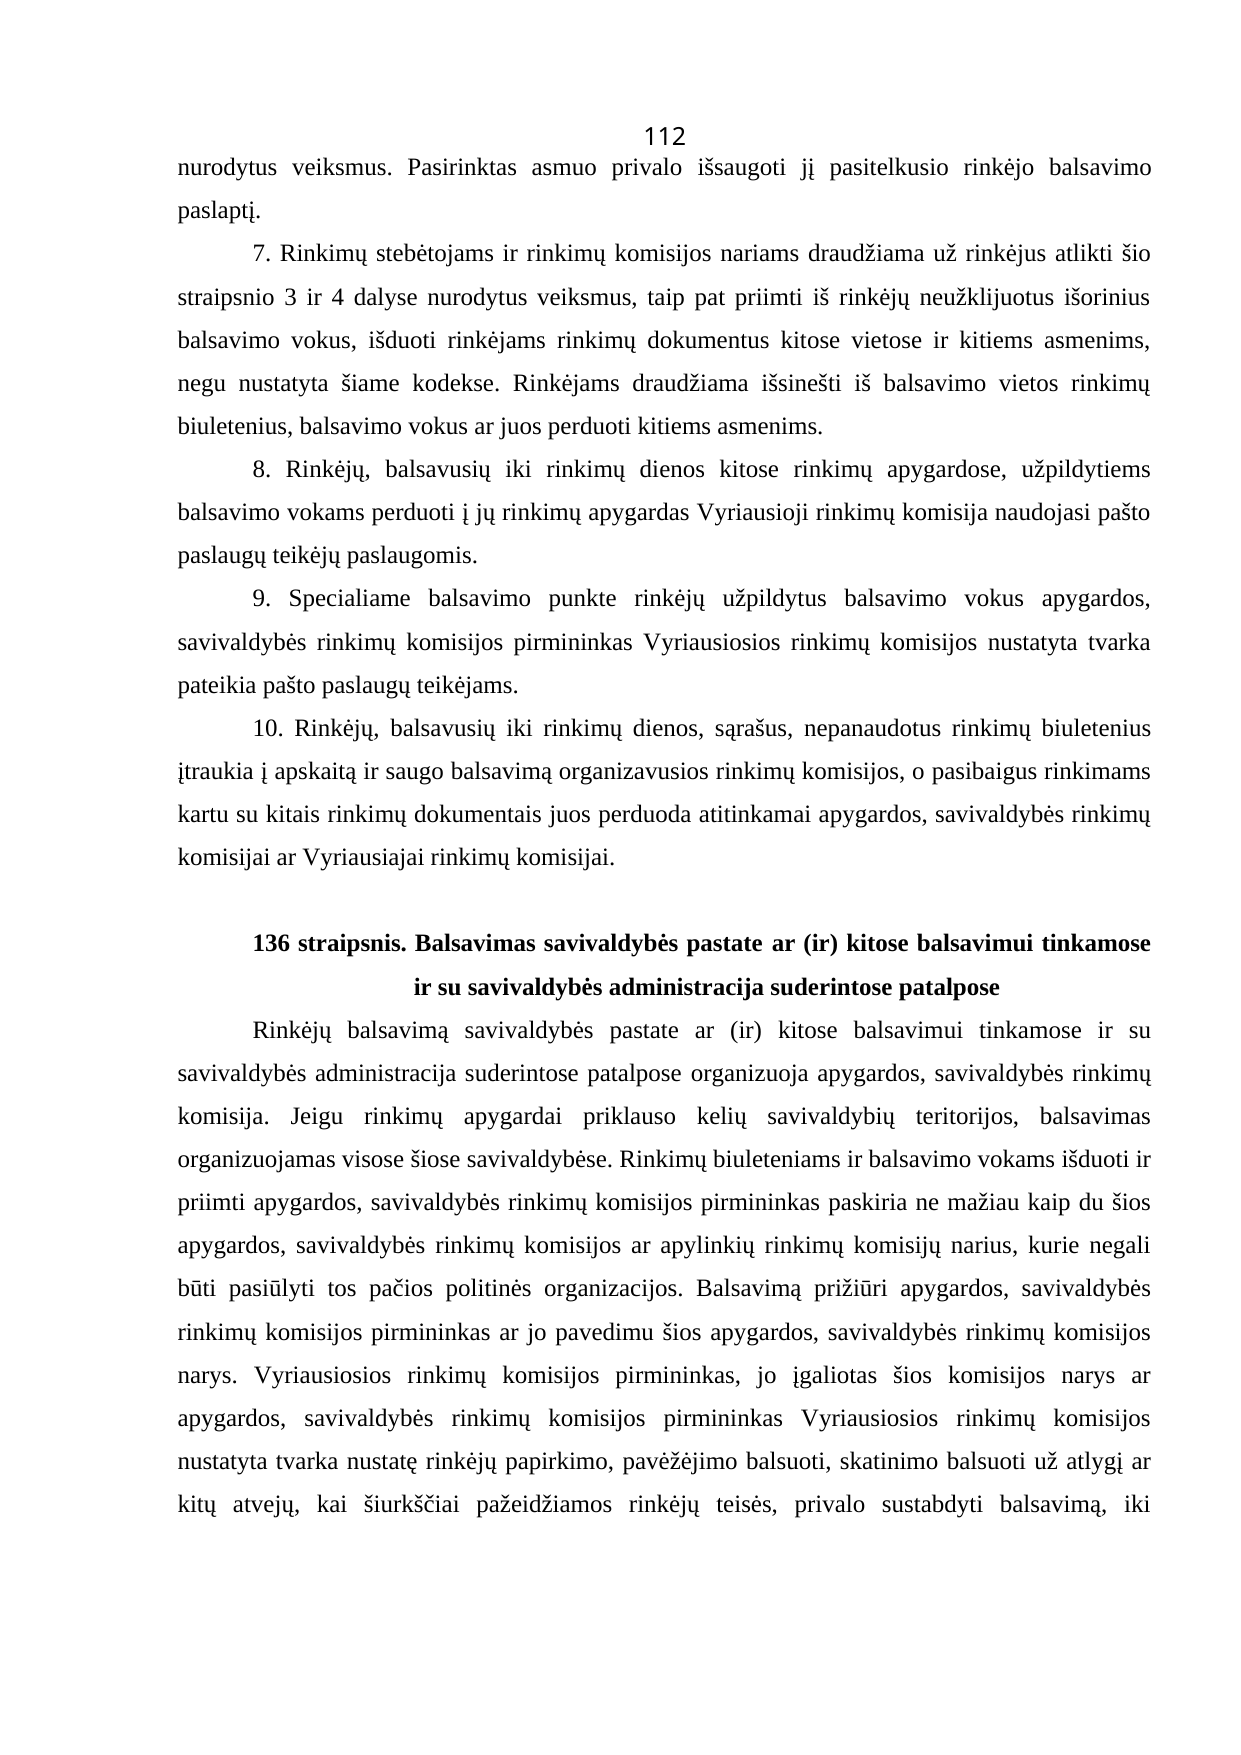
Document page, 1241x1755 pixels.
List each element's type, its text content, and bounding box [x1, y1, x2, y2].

text nurodytus veiksmus. Pasirinktas asmuo privalo išsaugoti jį pasitelkusio rinkėjo balsavimo paslaptį. [177, 152, 1152, 224]
text 7. Rinkimų stebėtojams ir rinkimų komisijos nariams draudžiama už rinkėjus atlikti šio straipsnio 3 ir 4 dalyse nurodytus veiksmus, taip pat priimti iš rinkėjų neužklijuotus išorinius balsavimo vokus, išduoti rinkėjams rinkimų dokumentus kitose vietose ir kitiems asmenims, negu nustatyta šiame kodekse. Rinkėjams draudžiama išsinešti iš balsavimo vietos rinkimų biuletenius, balsavimo vokus ar juos perduoti kitiems asmenims. [177, 238, 1152, 440]
text 9. Specialiame balsavimo punkte rinkėjų užpildytus balsavimo vokus apygardos, savivaldybės rinkimų komisijos pirmininkas Vyriausiosios rinkimų komisijos nustatyta tvarka pateikia pašto paslaugų teikėjams. [177, 583, 1152, 698]
text Rinkėjų balsavimą savivaldybės pastate ar (ir) kitose balsavimui tinkamose ir su savivaldybės administracija suderintose patalpose organizuoja apygardos, savivaldybės rinkimų komisija. Jeigu rinkimų apygardai priklauso kelių savivaldybių teritorijos, balsavimas organizuojamas visose šiose savivaldybėse. Rinkimų biuleteniams ir balsavimo vokams išduoti ir priimti apygardos, savivaldybės rinkimų komisijos pirmininkas paskiria ne mažiau kaip du šios apygardos, savivaldybės rinkimų komisijos ar apylinkių rinkimų komisijų narius, kurie negali būti pasiūlyti tos pačios politinės organizacijos. Balsavimą prižiūri apygardos, savivaldybės rinkimų komisijos pirmininkas ar jo pavedimu šios apygardos, savivaldybės rinkimų komisijos narys. Vyriausiosios rinkimų komisijos pirmininkas, jo įgaliotas šios komisijos narys ar apygardos, savivaldybės rinkimų komisijos pirmininkas Vyriausiosios rinkimų komisijos nustatyta tvarka nustatę rinkėjų papirkimo, pavėžėjimo balsuoti, skatinimo balsuoti už atlygį ar kitų atvejų, kai šiurkščiai pažeidžiamos rinkėjų teisės, privalo sustabdyti balsavimą, iki [177, 1015, 1152, 1518]
text 136 straipsnis. Balsavimas savivaldybės pastate ar (ir) kitose balsavimui tinkamose ir su savivaldybės administracija suderintose patalpose [252, 928, 1152, 1000]
text 10. Rinkėjų, balsavusių iki rinkimų dienos, sąrašus, nepanaudotus rinkimų biuletenius įtraukia į apskaitą ir saugo balsavimą organizavusios rinkimų komisijos, o pasibaigus rinkimams kartu su kitais rinkimų dokumentais juos perduoda atitinkamai apygardos, savivaldybės rinkimų komisijai ar Vyriausiajai rinkimų komisijai. [177, 713, 1152, 871]
text 8. Rinkėjų, balsavusių iki rinkimų dienos kitose rinkimų apygardose, užpildytiems balsavimo vokams perduoti į jų rinkimų apygardas Vyriausioji rinkimų komisija naudojasi pašto paslaugų teikėjų paslaugomis. [177, 454, 1152, 569]
